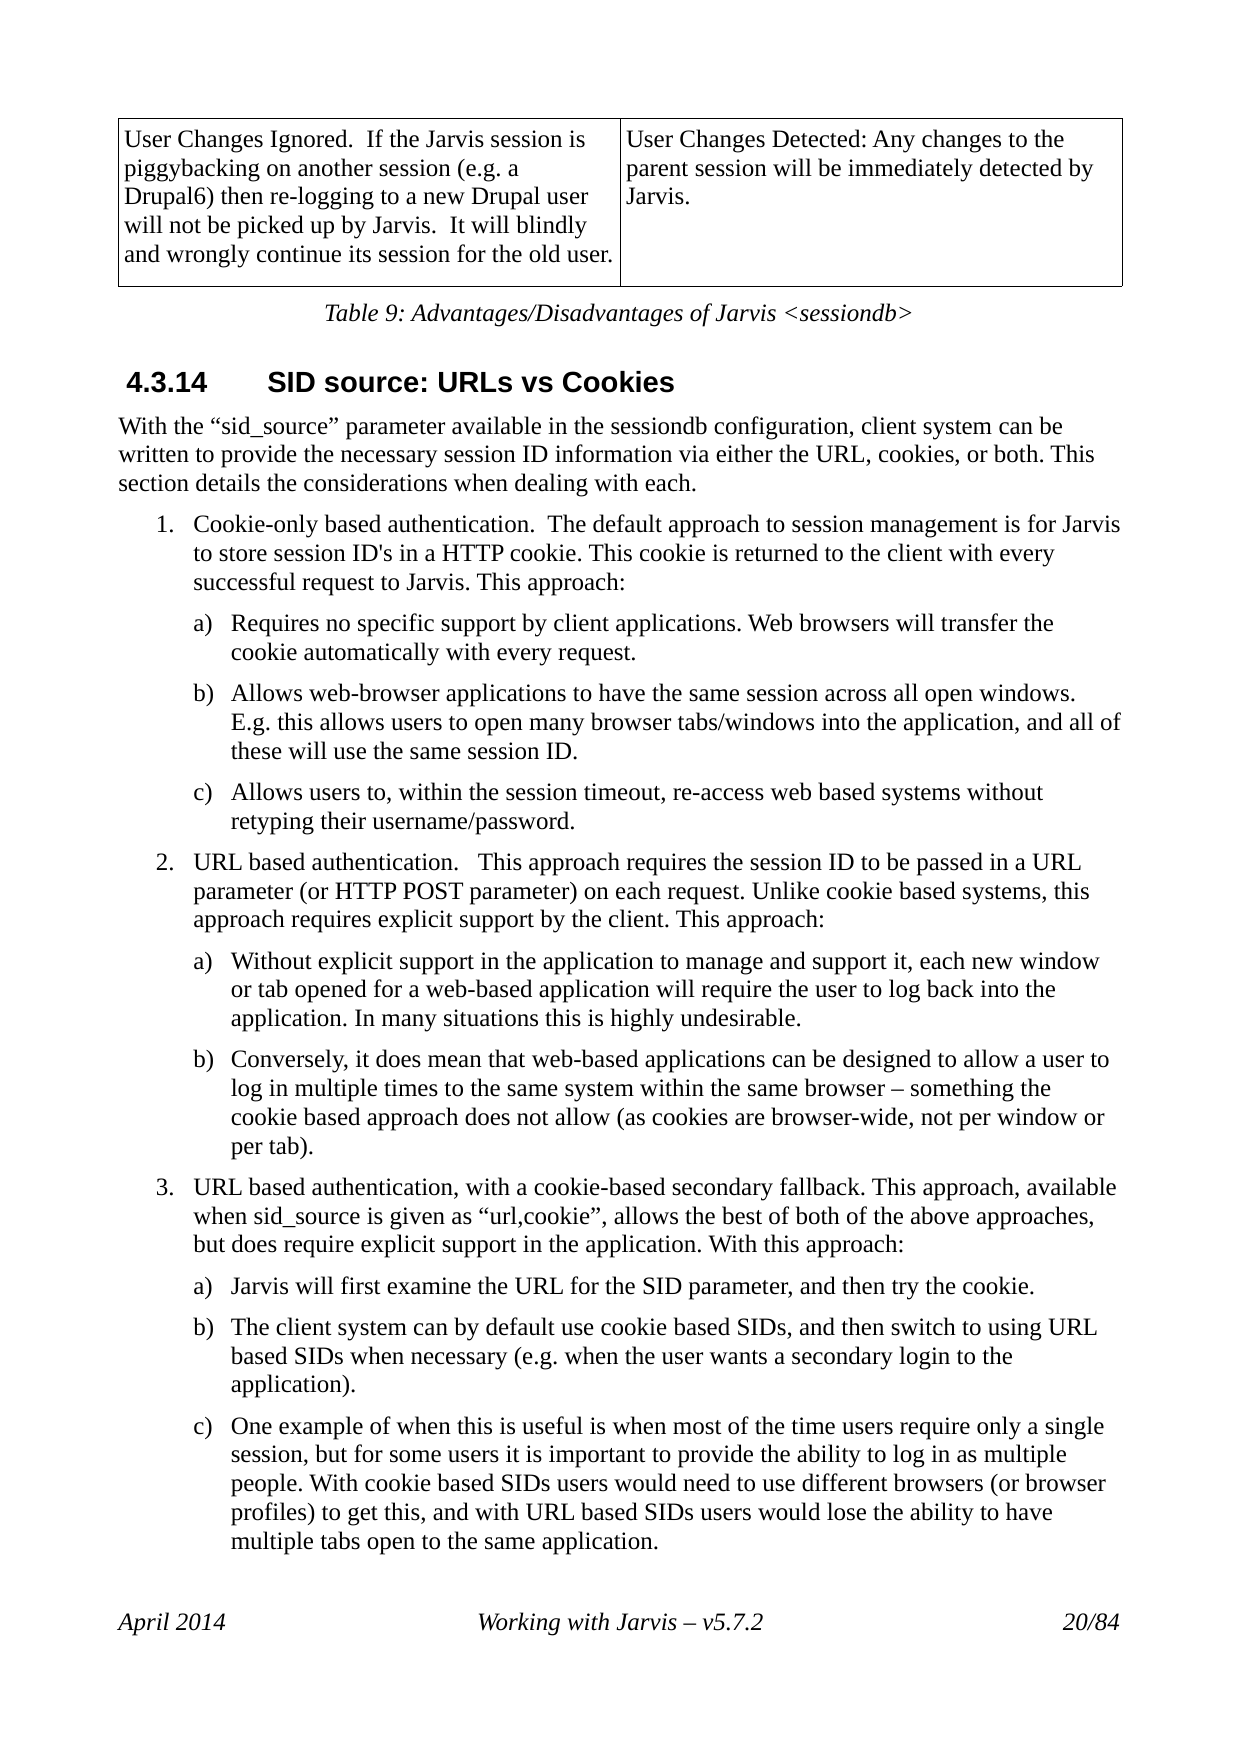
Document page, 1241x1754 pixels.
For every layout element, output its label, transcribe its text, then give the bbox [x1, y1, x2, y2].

list URL based authentication, with a cookie-based secondary fallback. This approach, available when sid_source is given as “url,cookie”, allows the best of both of the above approaches, but does require explicit support in the application. With this approach: [156, 1172, 1122, 1258]
list Jarvis will first examine the URL for the SID parameter, and then try the cookie. [193, 1271, 1122, 1299]
list Requires no specific support by client applications. Web browsers will transfer the cookie automatically with every request. [193, 608, 1122, 666]
list The client system can by default use cookie based SIDs, and then switch to using URL based SIDs when necessary (e.g. when the user wants a secondary login to the application). [193, 1312, 1122, 1398]
list One example of when this is useful is when most of the time users require only a single session, but for some users it is important to provide the ability to log in as multiple people. With cookie based SIDs users would need to use different browsers (or browser profiles) to get this, and with URL based SIDs users would lose the ability to have multiple tabs open to the same application. [193, 1411, 1122, 1554]
list URL based authentication. This approach requires the session ID to be passed in a URL parameter (or HTTP POST parameter) on each request. Unlike cookie based systems, this approach requires explicit support by the client. This approach: [156, 847, 1122, 933]
list Conversely, it does mean that web-based applications can be designed to allow a user to log in multiple times to the same system within the same browser – something the cookie based approach does not allow (as cookies are browser-wide, not per window or per tab). [193, 1044, 1122, 1159]
text Table 9: Advantages/Disadvantages of Jarvis <sessiondb> [118, 298, 1122, 327]
table_cell User Changes Ignored. If the Jarvis session is piggybacking on another session (e.g. a Drupal6) then re-logging to a new Drupal user will not be picked up by Jarvis. It will blindly and wrongly continue its session for the old user. [119, 119, 620, 286]
list Without explicit support in the application to manage and support it, each new window or tab opened for a web-based application will require the user to log back into the application. In many situations this is highly undesirable. [193, 946, 1122, 1032]
list Allows web-browser applications to have the same session across all open windows. E.g. this allows users to open many browser tabs/windows into the application, and all of these will use the same session ID. [193, 678, 1122, 764]
text With the “sid_source” parameter available in the sessiondb configuration, client system can be written to provide the necessary session ID information via either the URL, cookies, or both. This section details the considerations when dealing with each. [118, 411, 1122, 497]
subtitle SID source: URLs vs Cookies [118, 365, 1122, 398]
table_cell User Changes Detected: Any changes to the parent session will be immediately detected by Jarvis. [621, 119, 1122, 286]
list Allows users to, within the session timeout, re-access web based systems without retyping their username/password. [193, 777, 1122, 834]
list Cookie-only based authentication. The default approach to session management is for Jarvis to store session ID's in a HTTP cookie. This cookie is returned to the client with every successful request to Jarvis. This approach: [156, 509, 1122, 596]
